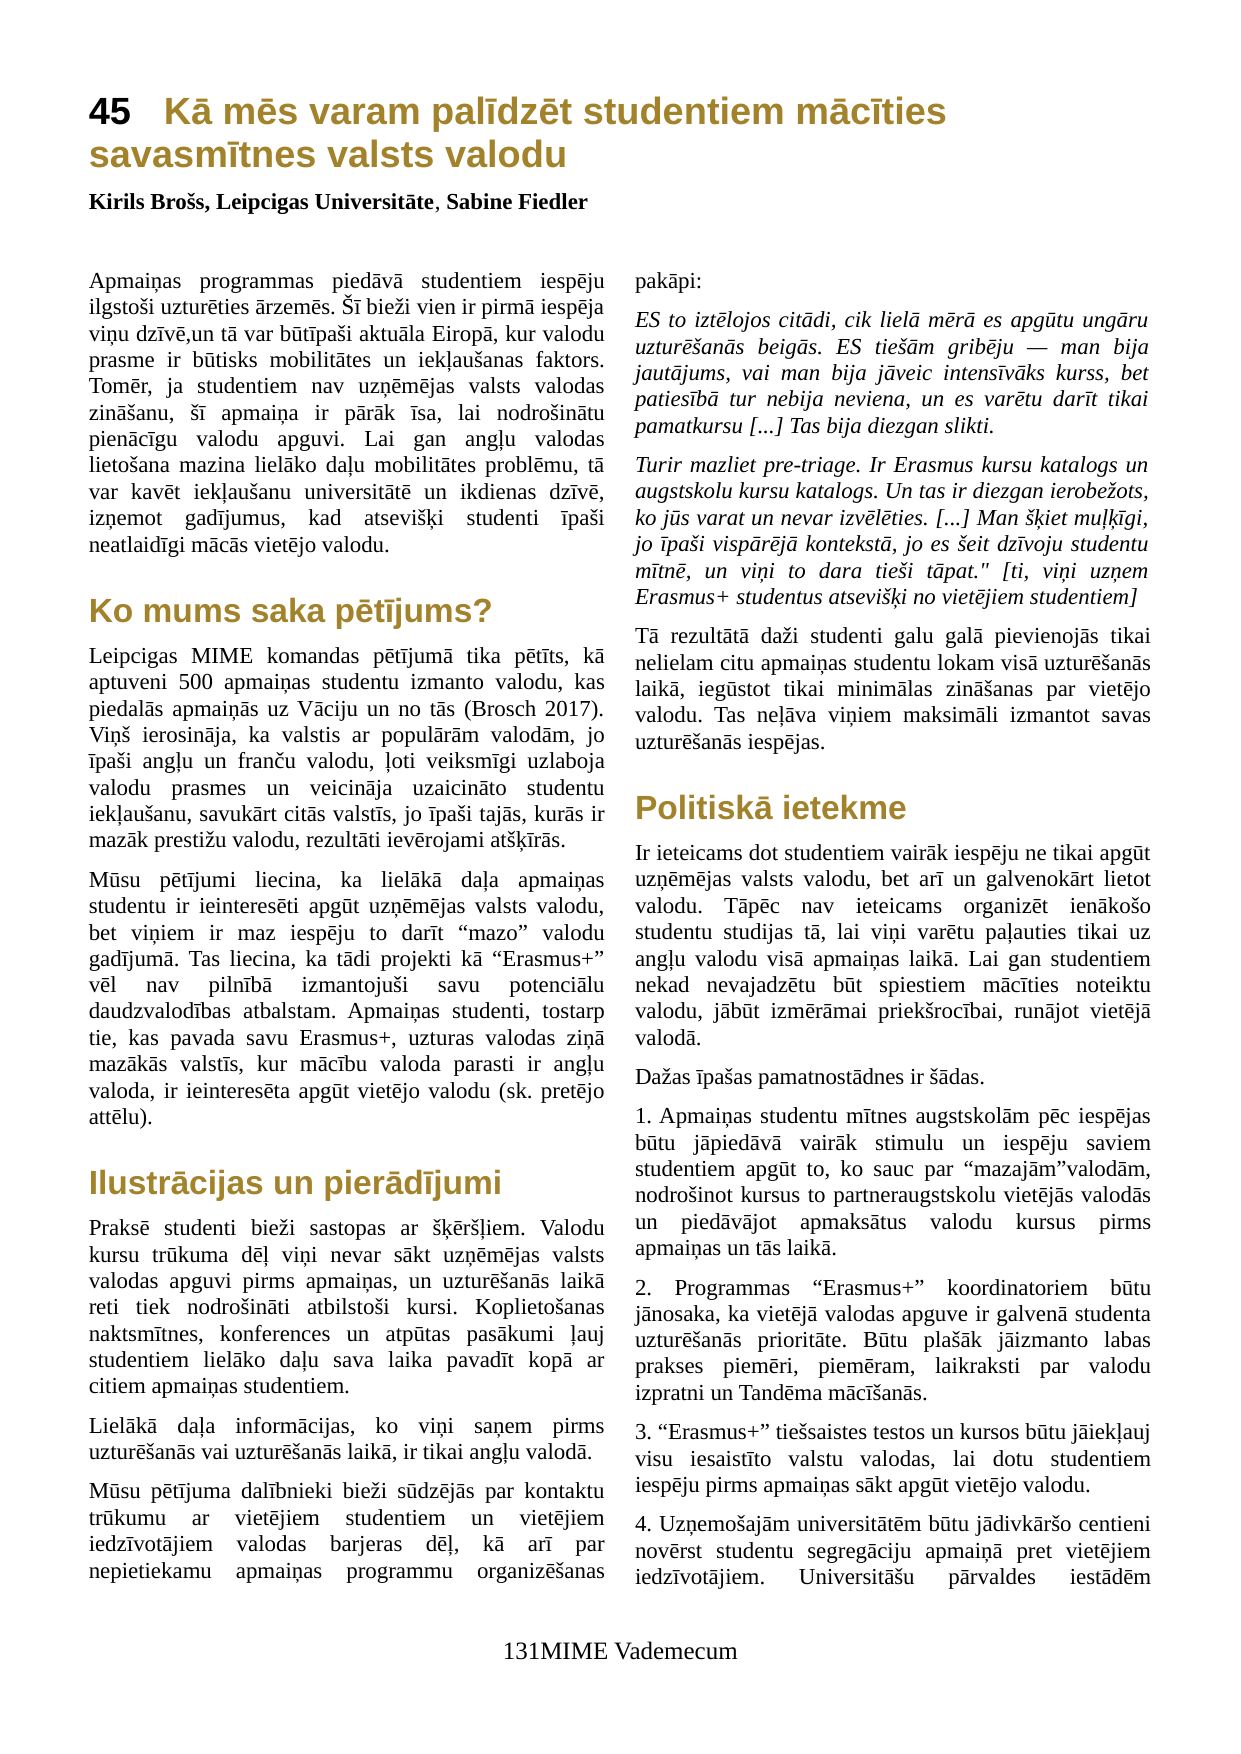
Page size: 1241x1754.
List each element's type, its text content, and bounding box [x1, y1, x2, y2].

text Mūsu pētījumi liecina, ka lielākā daļa apmaiņas studentu ir ieinteresēti apgūt uzņēmējas valsts valodu, bet viņiem ir maz iespēju to darīt “mazo” valodu gadījumā. Tas liecina, ka tādi projekti kā “Erasmus+” vēl nav pilnībā izmantojuši savu potenciālu daudzvalodības atbalstam. Apmaiņas studenti, tostarp tie, kas pavada savu Erasmus+, uzturas valodas ziņā mazākās valstīs, kur mācību valoda parasti ir angļu valoda, ir ieinteresēta apgūt vietējo valodu (sk. pretējo attēlu). [88, 866, 605, 1129]
subtitle Kā mēs varam palīdzēt studentiem mācīties savasmītnes valsts valodu [88, 88, 1152, 176]
text ES to iztēlojos citādi, cik lielā mērā es apgūtu ungāru uzturēšanās beigās. ES tiešām gribēju — man bija jautājums, vai man bija jāveic intensīvāks kurss, bet patiesībā tur nebija neviena, un es varētu darīt tikai pamatkursu [...] Tas bija diezgan slikti. [635, 306, 1152, 438]
text 3. “Erasmus+” tiešsaistes testos un kursos būtu jāiekļauj visu iesaistīto valstu valodas, lai dotu studentiem iespēju pirms apmaiņas sākt apgūt vietējo valodu. [635, 1418, 1152, 1497]
text Dažas īpašas pamatnostādnes ir šādas. [635, 1063, 1152, 1089]
text Tā rezultātā daži studenti galu galā pievienojās tikai nelielam citu apmaiņas studentu lokam visā uzturēšanās laikā, iegūstot tikai minimālas zināšanas par vietējo valodu. Tas neļāva viņiem maksimāli izmantot savas uzturēšanās iespējas. [635, 622, 1152, 754]
text Lielākā daļa informācijas, ko viņi saņem pirms uzturēšanās vai uzturēšanās laikā, ir tikai angļu valodā. [88, 1412, 605, 1464]
text Leipcigas MIME komandas pētījumā tika pētīts, kā aptuveni 500 apmaiņas studentu izmanto valodu, kas piedalās apmaiņās uz Vāciju un no tās (Brosch 2017). Viņš ierosināja, ka valstis ar populārām valodām, jo īpaši angļu un franču valodu, ļoti veiksmīgi uzlaboja valodu prasmes un veicināja uzaicināto studentu iekļaušanu, savukārt citās valstīs, jo īpaši tajās, kurās ir mazāk prestižu valodu, rezultāti ievērojami atšķīrās. [88, 642, 605, 853]
text Kirils Brošs, Leipcigas Universitāte, Sabine Fiedler [88, 188, 1152, 215]
text Praksē studenti bieži sastopas ar šķēršļiem. Valodu kursu trūkuma dēļ viņi nevar sākt uzņēmējas valsts valodas apguvi pirms apmaiņas, un uzturēšanās laikā reti tiek nodrošināti atbilstoši kursi. Koplietošanas naktsmītnes, konferences un atpūtas pasākumi ļauj studentiem lielāko daļu sava laika pavadīt kopā ar citiem apmaiņas studentiem. [88, 1214, 605, 1399]
text Turir mazliet pre-triage. Ir Erasmus kursu katalogs un augstskolu kursu katalogs. Un tas ir diezgan ierobežots, ko jūs varat un nevar izvēlēties. [...] Man šķiet muļķīgi, jo īpaši vispārējā kontekstā, jo es šeit dzīvoju studentu mītnē, un viņi to dara tieši tāpat." [ti, viņi uzņem Erasmus+ studentus atsevišķi no vietējiem studentiem] [635, 451, 1152, 609]
text Apmaiņas programmas piedāvā studentiem iespēju ilgstoši uzturēties ārzemēs. Šī bieži vien ir pirmā iespēja viņu dzīvē,un tā var būtīpaši aktuāla Eiropā, kur valodu prasme ir būtisks mobilitātes un iekļaušanas faktors. Tomēr, ja studentiem nav uzņēmējas valsts valodas zināšanu, šī apmaiņa ir pārāk īsa, lai nodrošinātu pienācīgu valodu apguvi. Lai gan angļu valodas lietošana mazina lielāko daļu mobilitātes problēmu, tā var kavēt iekļaušanu universitātē un ikdienas dzīvē, izņemot gadījumus, kad atsevišķi studenti īpaši neatlaidīgi mācās vietējo valodu. [88, 267, 605, 557]
text 2. Programmas “Erasmus+” koordinatoriem būtu jānosaka, ka vietējā valodas apguve ir galvenā studenta uzturēšanās prioritāte. Būtu plašāk jāizmanto labas prakses piemēri, piemēram, laikraksti par valodu izpratni un Tandēma mācīšanās. [635, 1273, 1152, 1405]
text Mūsu pētījuma dalībnieki bieži sūdzējās par kontaktu trūkumu ar vietējiem studentiem un vietējiem iedzīvotājiem valodas barjeras dēļ, kā arī par nepietiekamu apmaiņas programmu organizēšanas [88, 1478, 605, 1583]
text Ir ieteicams dot studentiem vairāk iespēju ne tikai apgūt uzņēmējas valsts valodu, bet arī un galvenokārt lietot valodu. Tāpēc nav ieteicams organizēt ienākošo studentu studijas tā, lai viņi varētu paļauties tikai uz angļu valodu visā apmaiņas laikā. Lai gan studentiem nekad nevajadzētu būt spiestiem mācīties noteiktu valodu, jābūt izmērāmai priekšrocībai, runājot vietējā valodā. [635, 839, 1152, 1050]
subtitle Ko mums saka pētījums? [88, 591, 605, 629]
text 4. Uzņemošajām universitātēm būtu jādivkāršo centieni novērst studentu segregāciju apmaiņā pret vietējiem iedzīvotājiem. Universitāšu pārvaldes iestādēm [635, 1510, 1152, 1589]
text 1. Apmaiņas studentu mītnes augstskolām pēc iespējas būtu jāpiedāvā vairāk stimulu un iespēju saviem studentiem apgūt to, ko sauc par “mazajām”valodām, nodrošinot kursus to partneraugstskolu vietējās valodās un piedāvājot apmaksātus valodu kursus pirms apmaiņas un tās laikā. [635, 1102, 1152, 1261]
subtitle Ilustrācijas un pierādījumi [88, 1163, 605, 1202]
text pakāpi: [635, 267, 1152, 293]
subtitle Politiskā ietekme [635, 788, 1152, 827]
